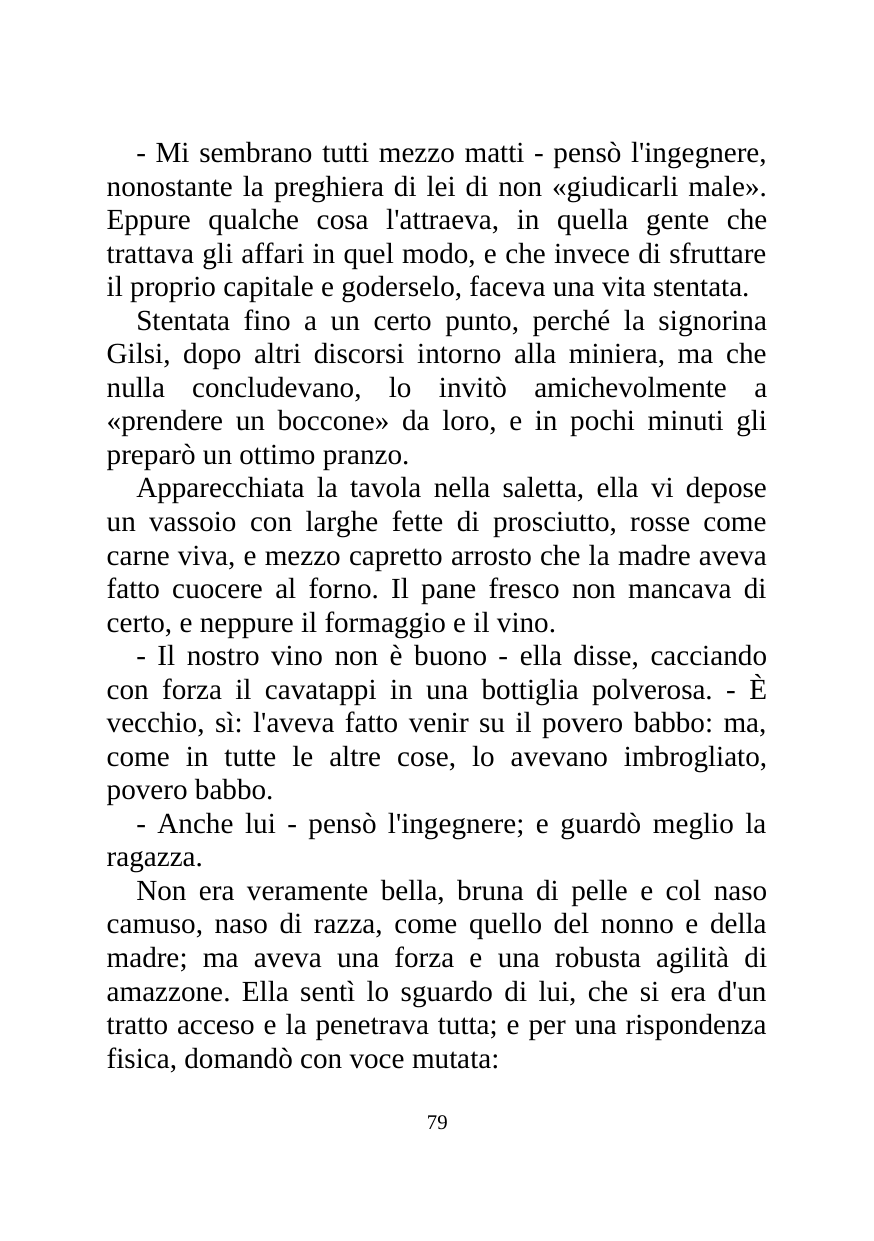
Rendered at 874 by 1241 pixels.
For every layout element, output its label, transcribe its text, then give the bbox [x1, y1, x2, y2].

text Stentata fino a un certo punto, perché la signorina Gilsi, dopo altri discorsi intorno alla miniera, ma che nulla concludevano, lo invitò amichevolmente a «prendere un boccone» da loro, e in pochi minuti gli preparò un ottimo pranzo. [106, 303, 768, 471]
text - Anche lui - pensò l'ingegnere; e guardò meglio la ragazza. [106, 806, 768, 873]
text Apparecchiata la tavola nella saletta, ella vi depose un vassoio con larghe fette di prosciutto, rosse come carne viva, e mezzo capretto arrosto che la madre aveva fatto cuocere al forno. Il pane fresco non mancava di certo, e neppure il formaggio e il vino. [106, 471, 768, 638]
text - Il nostro vino non è buono - ella disse, cacciando con forza il cavatappi in una bottiglia polverosa. - È vecchio, sì: l'aveva fatto venir su il povero babbo: ma, come in tutte le altre cose, lo avevano imbrogliato, povero babbo. [106, 638, 768, 806]
text Non era veramente bella, bruna di pelle e col naso camuso, naso di razza, come quello del nonno e della madre; ma aveva una forza e una robusta agilità di amazzone. Ella sentì lo sguardo di lui, che si era d'un tratto acceso e la penetrava tutta; e per una rispondenza fisica, domandò con voce mutata: [106, 873, 768, 1074]
text - Mi sembrano tutti mezzo matti - pensò l'ingegnere, nonostante la preghiera di lei di non «giudicarli male». Eppure qualche cosa l'attraeva, in quella gente che trattava gli affari in quel modo, e che invece di sfruttare il proprio capitale e goderselo, faceva una vita stentata. [106, 135, 768, 303]
